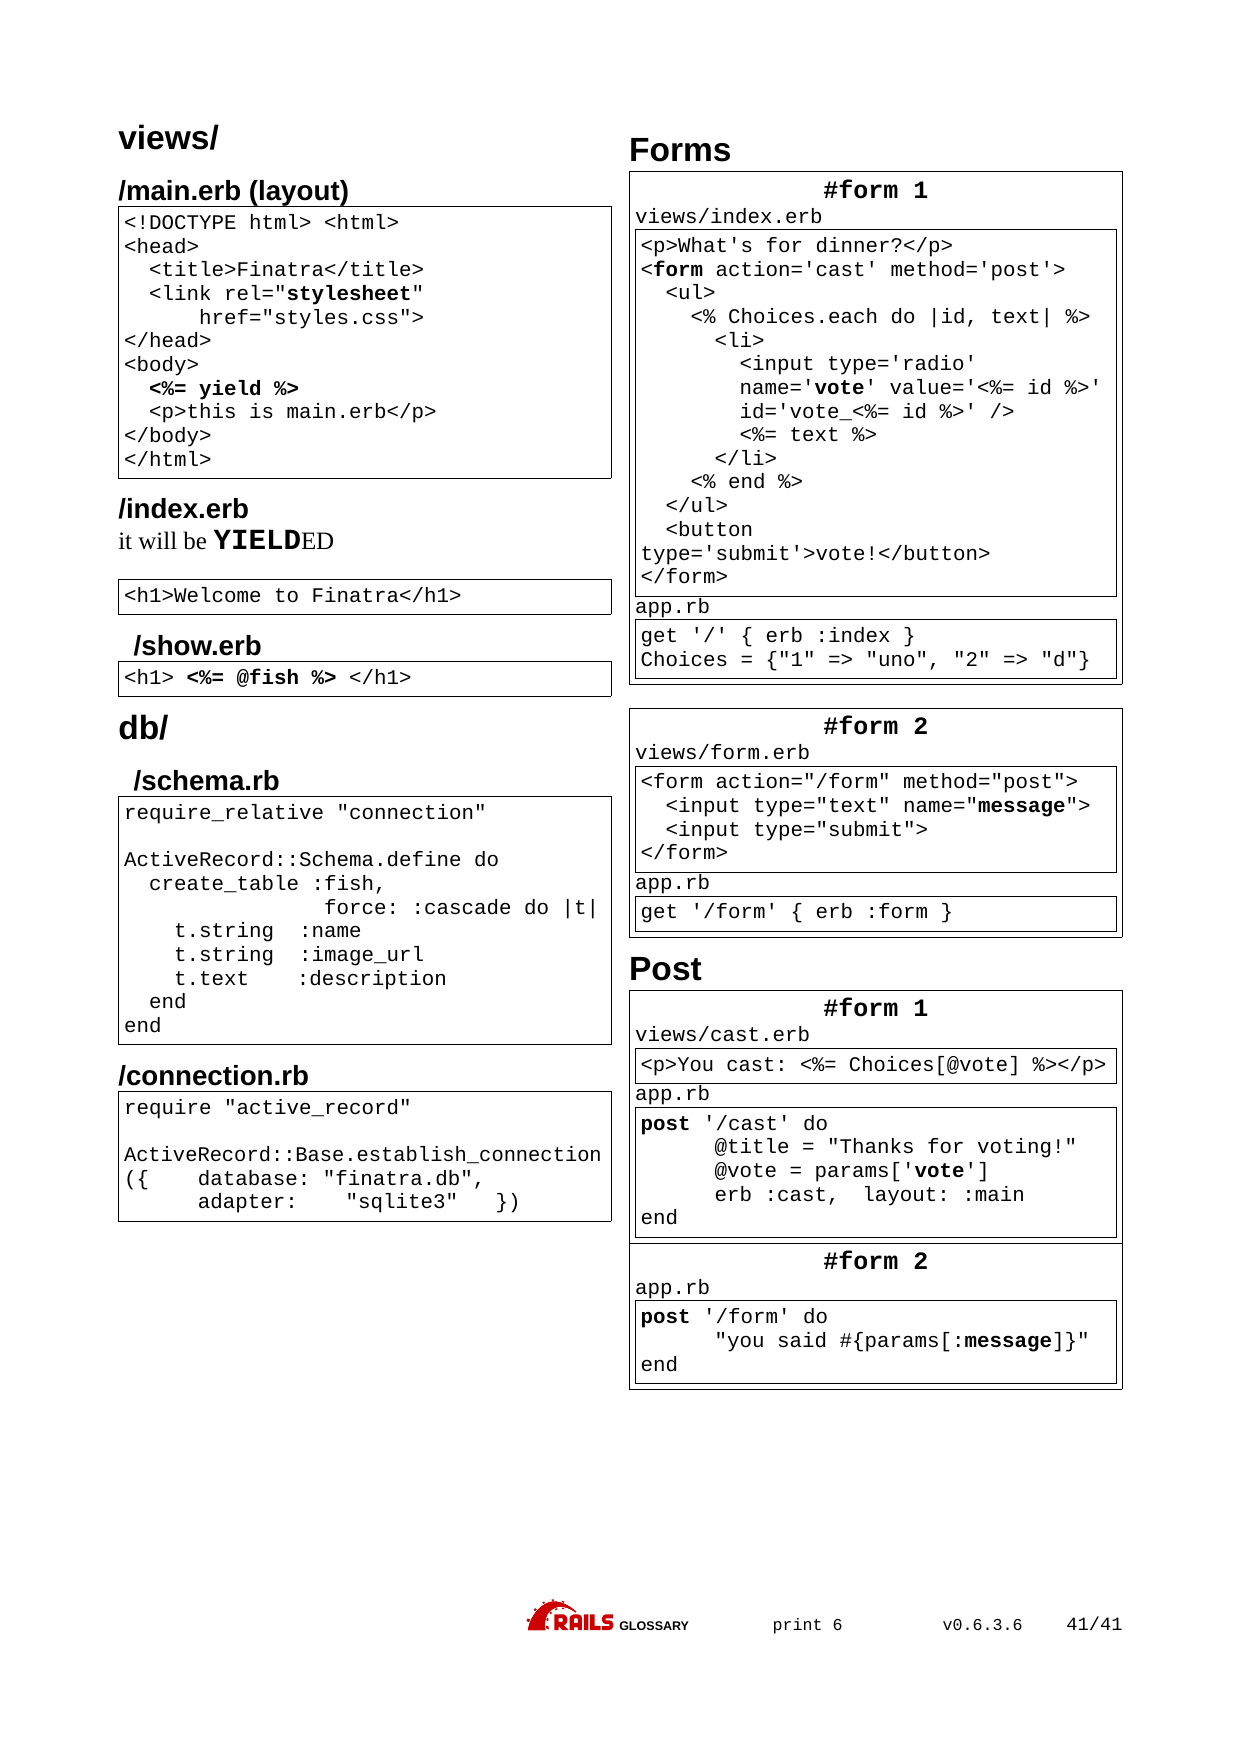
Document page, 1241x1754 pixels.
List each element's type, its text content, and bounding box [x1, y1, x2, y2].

subtitle /schema.rb [118, 764, 611, 796]
table_header post '/cast' do @title = "Thanks for voting!" @vote = params['vote'] erb :cast, layout: :main end [636, 1108, 1116, 1237]
subtitle db/ [118, 708, 611, 747]
table_header get '/' { erb :index } Choices = {"1" => "uno", "2" => "d"} [636, 620, 1116, 678]
table_header <p>You cast: <%= Choices[@vote] %></p> [636, 1049, 1116, 1083]
table_header <p>What's for dinner?</p> <form action='cast' method='post'> <ul> <% Choices.each do |id, text| %> <li> <input type='radio' name='vote' value='<%= id %>' id='vote_<%= id %>' /> <%= text %> </li> <% end %> </ul> <button type='submit'>vote!</button> </form> [636, 230, 1116, 596]
subtitle /show.erb [118, 629, 611, 661]
text it will be YIELDED [118, 525, 611, 558]
subtitle Post [629, 948, 1122, 987]
subtitle Forms [629, 130, 1122, 168]
table_header post '/form' do "you said #{params[:message]}" end [636, 1301, 1116, 1383]
table_header <form action="/form" method="post"> <input type="text" name="message"> <input type="submit"> </form> [636, 767, 1116, 872]
table_header #form 2 views/form.erb app.rb [630, 709, 1122, 937]
table_header <h1> <%= @fish %> </h1> [119, 662, 611, 696]
table_header <h1>Welcome to Finatra</h1> [119, 580, 611, 614]
table_header require_relative "connection" ActiveRecord::Schema.define do create_table :fish, force: :cascade do |t| t.string :name t.string :image_url t.text :description end end [119, 797, 611, 1044]
subtitle /index.erb [118, 493, 611, 525]
table_cell #form 2 app.rb [630, 1244, 1122, 1389]
table_header #form 1 views/cast.erb app.rb [630, 991, 1122, 1243]
table_header #form 1 views/index.erb app.rb [630, 172, 1122, 684]
subtitle views/ [118, 118, 611, 157]
subtitle /main.erb (layout) [118, 174, 611, 206]
subtitle /connection.rb [118, 1059, 611, 1091]
table_header require "active_record" ActiveRecord::Base.establish_connection({ database: "finatra.db", adapter: "sqlite3" }) [119, 1092, 611, 1221]
table_header get '/form' { erb :form } [636, 897, 1116, 931]
table_header <!DOCTYPE html> <html> <head> <title>Finatra</title> <link rel="stylesheet" href="styles.css"> </head> <body> <%= yield %> <p>this is main.erb</p> </body> </html> [119, 207, 611, 478]
